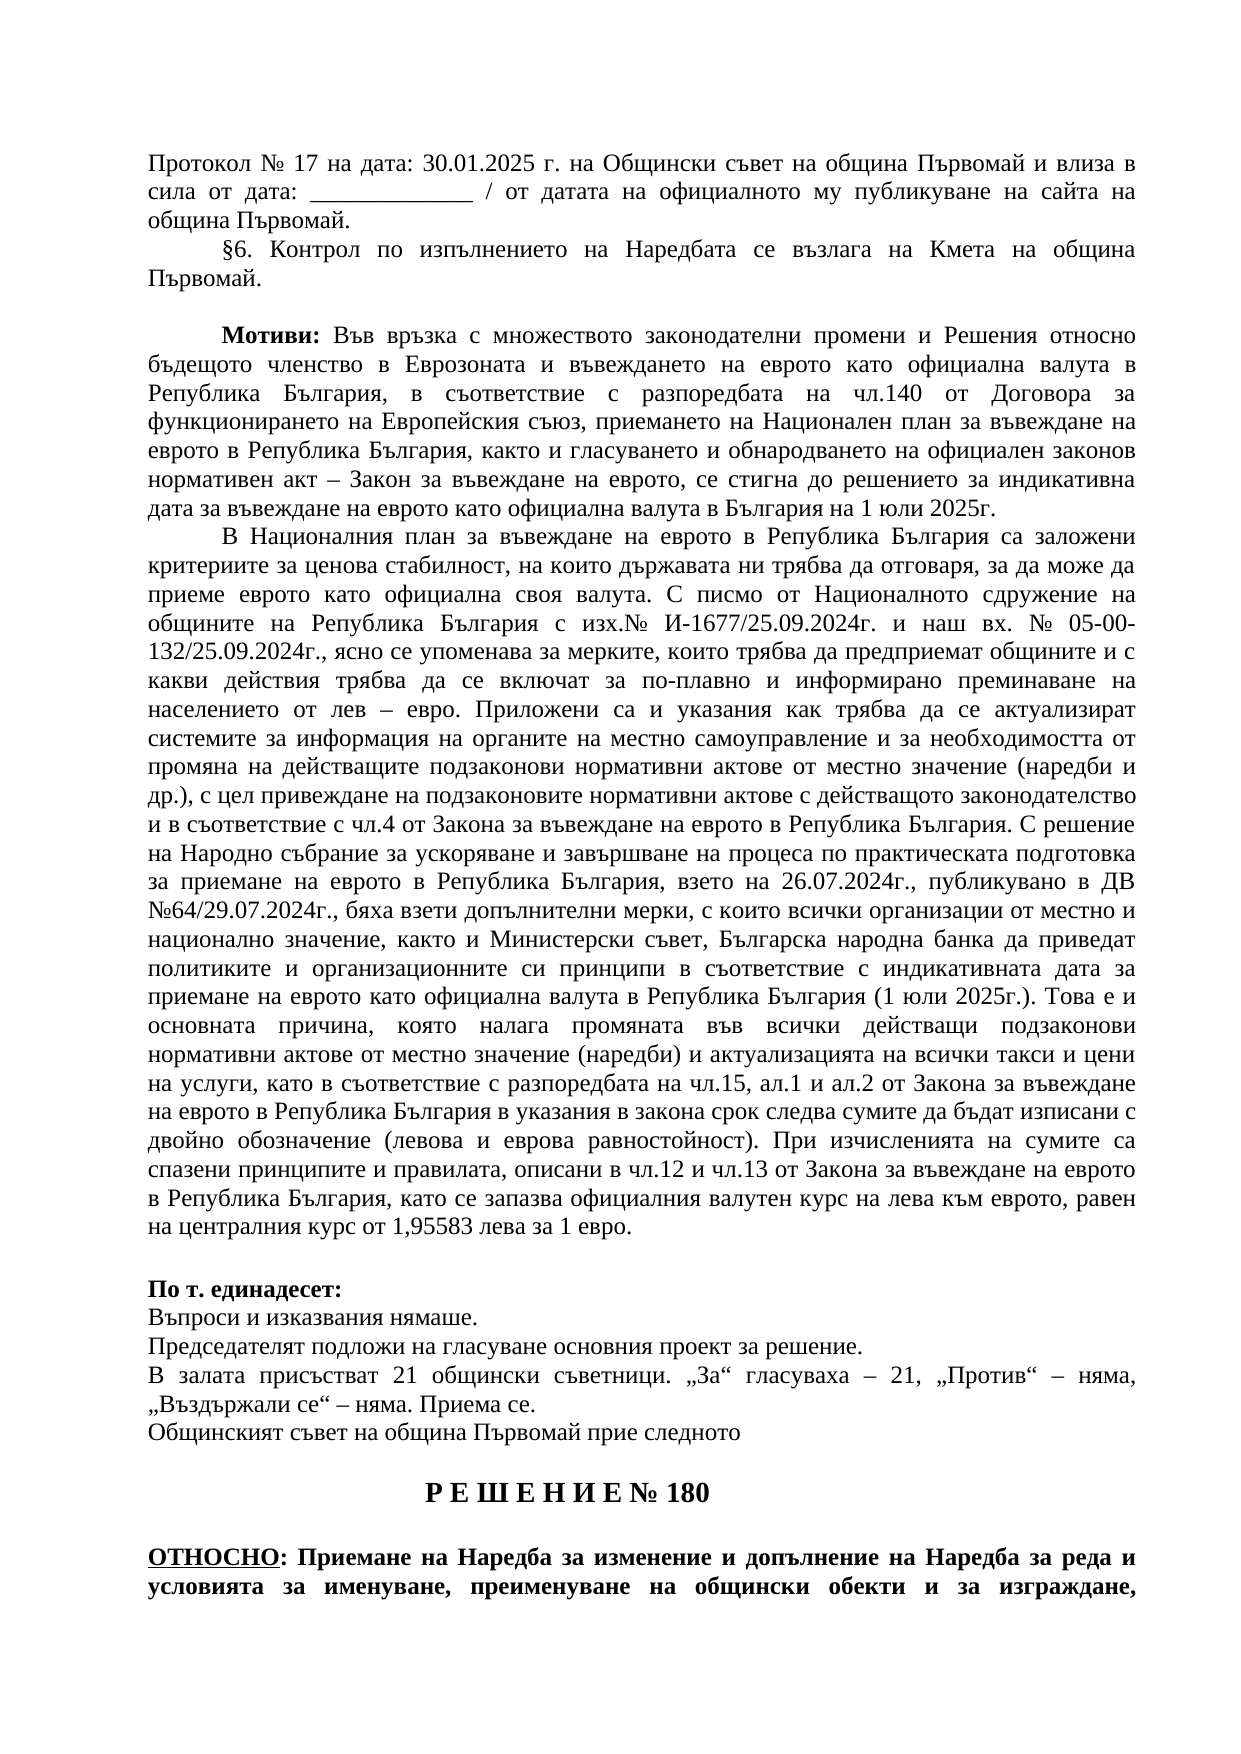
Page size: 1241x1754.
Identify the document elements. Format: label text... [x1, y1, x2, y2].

text §6. Контрол по изпълнението на Наредбата се възлага на Кмета на община Първомай. [148, 234, 1137, 291]
text Председателят подложи на гласуване основния проект за решение. [148, 1331, 1137, 1360]
text Мотиви: Във връзка с множеството законодателни промени и Решения относно бъдещото членство в Еврозоната и въвеждането на еврото като официална валута в Република България, в съответствие с разпоредбата на чл.140 от Договора за функционирането на Европейския съюз, приемането на Национален план за въвеждане на еврото в Република България, както и гласуването и обнародването на официален законов нормативен акт – Закон за въвеждане на еврото, се стигна до решението за индикативна дата за въвеждане на еврото като официална валута в България на 1 юли 2025г. [148, 320, 1137, 521]
text В Националния план за въвеждане на еврото в Република България са заложени критериите за ценова стабилност, на които държавата ни трябва да отговаря, за да може да приеме еврото като официална своя валута. С писмо от Националното сдружение на общините на Република България с изх.№ И-1677/25.09.2024г. и наш вх. № 05-00-132/25.09.2024г., ясно се упоменава за мерките, които трябва да предприемат общините и с какви действия трябва да се включат за по-плавно и информирано преминаване на населението от лев – евро. Приложени са и указания как трябва да се актуализират системите за информация на органите на местно самоуправление и за необходимостта от промяна на действащите подзаконови нормативни актове от местно значение (наредби и др.), с цел привеждане на подзаконовите нормативни актове с действащото законодателство и в съответствие с чл.4 от Закона за въвеждане на еврото в Република България. С решение на Народно събрание за ускоряване и завършване на процеса по практическата подготовка за приемане на еврото в Република България, взето на 26.07.2024г., публикувано в ДВ №64/29.07.2024г., бяха взети допълнителни мерки, с които всички организации от местно и национално значение, както и Министерски съвет, Българска народна банка да приведат политиките и организационните си принципи в съответствие с индикативната дата за приемане на еврото като официална валута в Република България (1 юли 2025г.). Това е и основната причина, която налага промяната във всички действащи подзаконови нормативни актове от местно значение (наредби) и актуализацията на всички такси и цени на услуги, като в съответствие с разпоредбата на чл.15, ал.1 и ал.2 от Закона за въвеждане на еврото в Република България в указания в закона срок следва сумите да бъдат изписани с двойно обозначение (левова и еврова равностойност). При изчисленията на сумите са спазени принципите и правилата, описани в чл.12 и чл.13 от Закона за въвеждане на еврото в Република България, като се запазва официалния валутен курс на лева към еврото, равен на централния курс от 1,95583 лева за 1 евро. [148, 521, 1137, 1240]
text ОТНОСНО: Приемане на Наредба за изменение и допълнение на Наредба за реда и условията за именуване, преименуване на общински обекти и за изграждане, [148, 1542, 1137, 1599]
text Общинският съвет на община Първомай прие следното [148, 1417, 1137, 1446]
text Въпроси и изказвания нямаше. [148, 1302, 1137, 1331]
text Протокол № 17 на дата: 30.01.2025 г. на Общински съвет на община Първомай и влиза в сила от дата: _____________ / от датата на официалното му публикуване на сайта на община Първомай. [148, 148, 1137, 234]
text Р Е Ш Е Н И Е № 180 [148, 1475, 1137, 1508]
text По т. единадесет: [148, 1274, 1137, 1302]
text В залата присъстват 21 общински съветници. „За“ гласуваха – 21, „Против“ – няма, „Въздържали се“ – няма. Приема се. [148, 1360, 1137, 1417]
